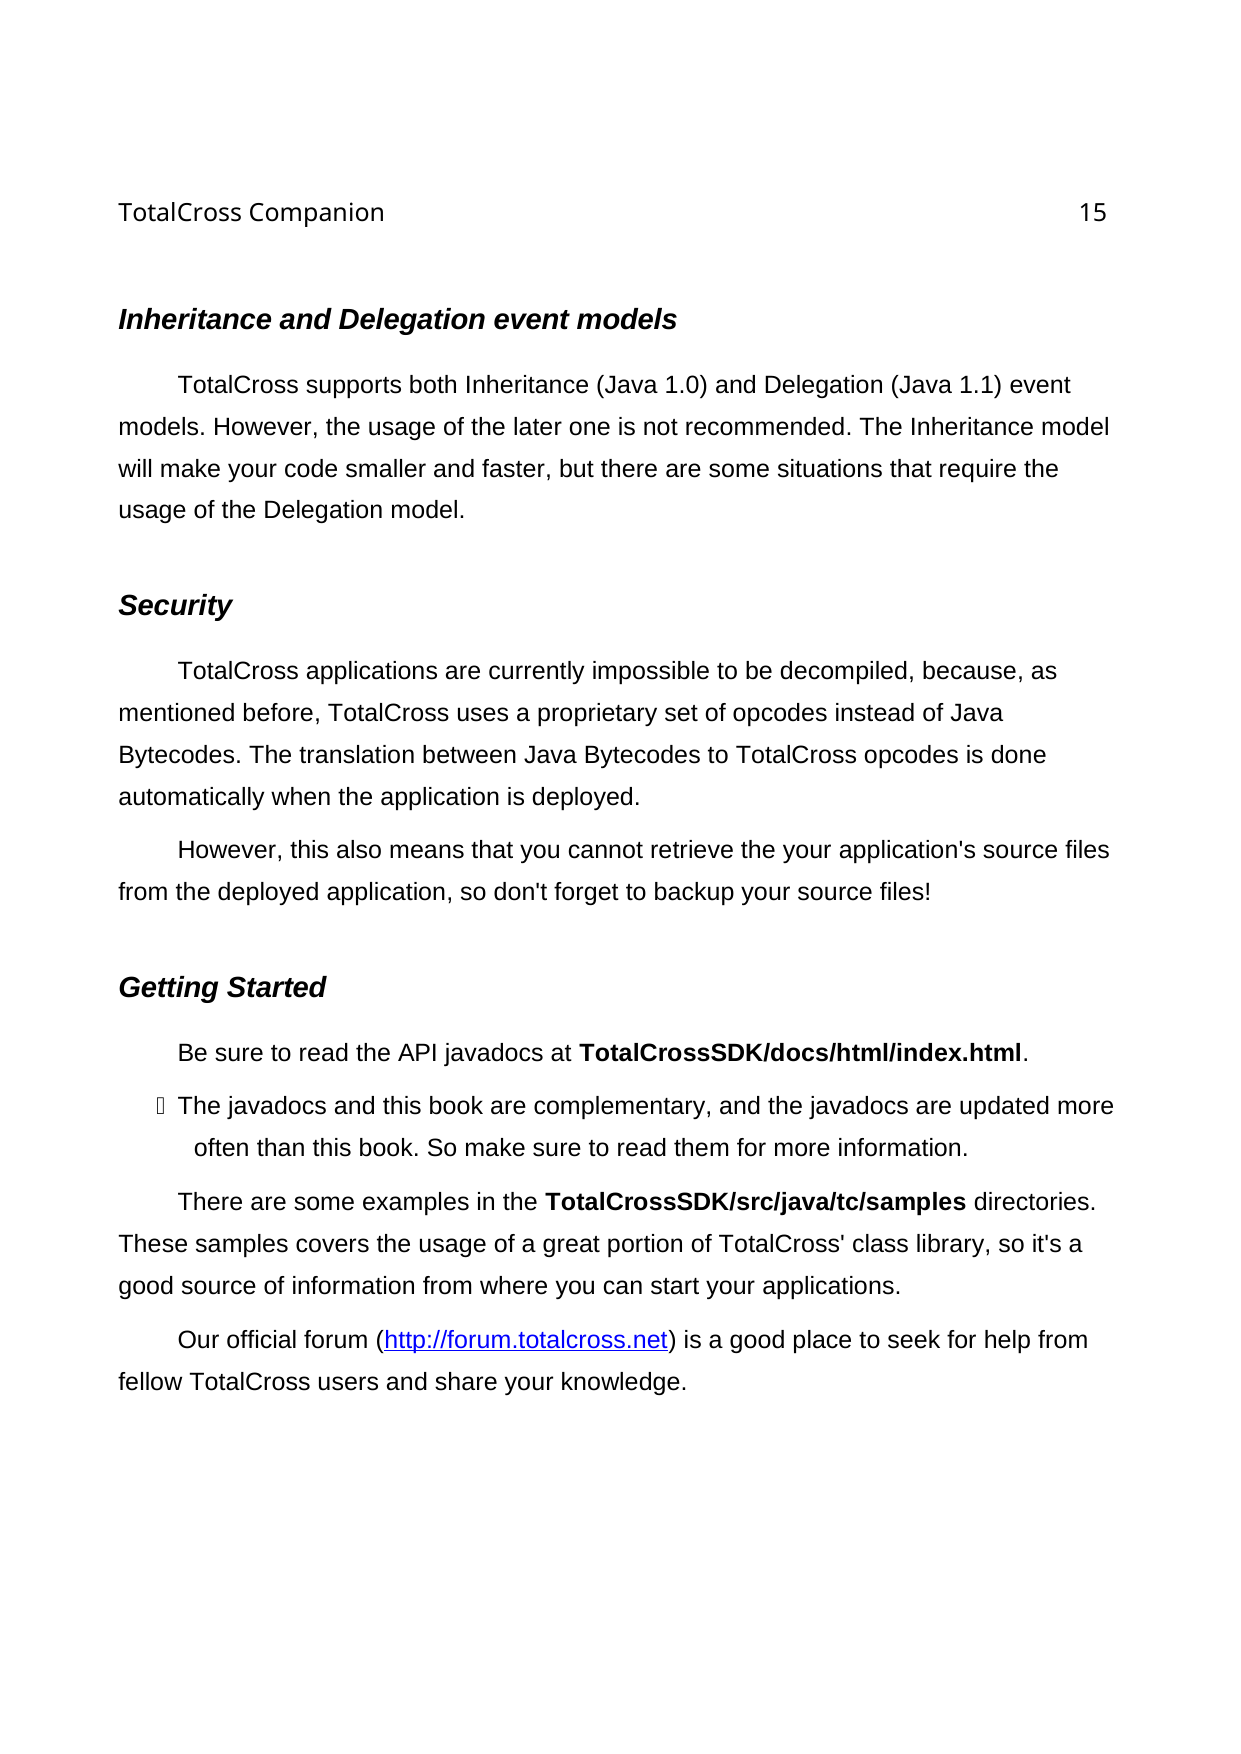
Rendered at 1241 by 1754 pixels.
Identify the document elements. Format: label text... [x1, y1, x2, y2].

list The javadocs and this book are complementary, and the javadocs are updated more often than this book. So make sure to read them for more information. [156, 1092, 1122, 1162]
text However, this also means that you cannot retrieve the your application's source files from the deployed application, so don't forget to backup your source files! [118, 836, 1122, 906]
subtitle Inheritance and Delegation event models [118, 303, 1122, 335]
subtitle Security [118, 589, 1122, 621]
text Be sure to read the API javadocs at TotalCrossSDK/docs/html/index.html. [118, 1038, 1122, 1066]
text TotalCross supports both Inheritance (Java 1.0) and Delegation (Java 1.1) event models. However, the usage of the later one is not recommended. The Inheritance model will make your code smaller and faster, but there are some situations that require the usage of the Delegation model. [118, 371, 1122, 524]
text Our official forum (http://forum.totalcross.net) is a good place to seek for help from fellow TotalCross users and share your knowledge. [118, 1326, 1122, 1396]
text TotalCross applications are currently impossible to be decompiled, because, as mentioned before, TotalCross uses a proprietary set of opcodes instead of Java Bytecodes. The translation between Java Bytecodes to TotalCross opcodes is done automatically when the application is deployed. [118, 657, 1122, 811]
text There are some examples in the TotalCrossSDK/src/java/tc/samples directories. These samples covers the usage of a great portion of TotalCross' class library, so it's a good source of information from where you can start your applications. [118, 1188, 1122, 1300]
subtitle Getting Started [118, 971, 1122, 1003]
